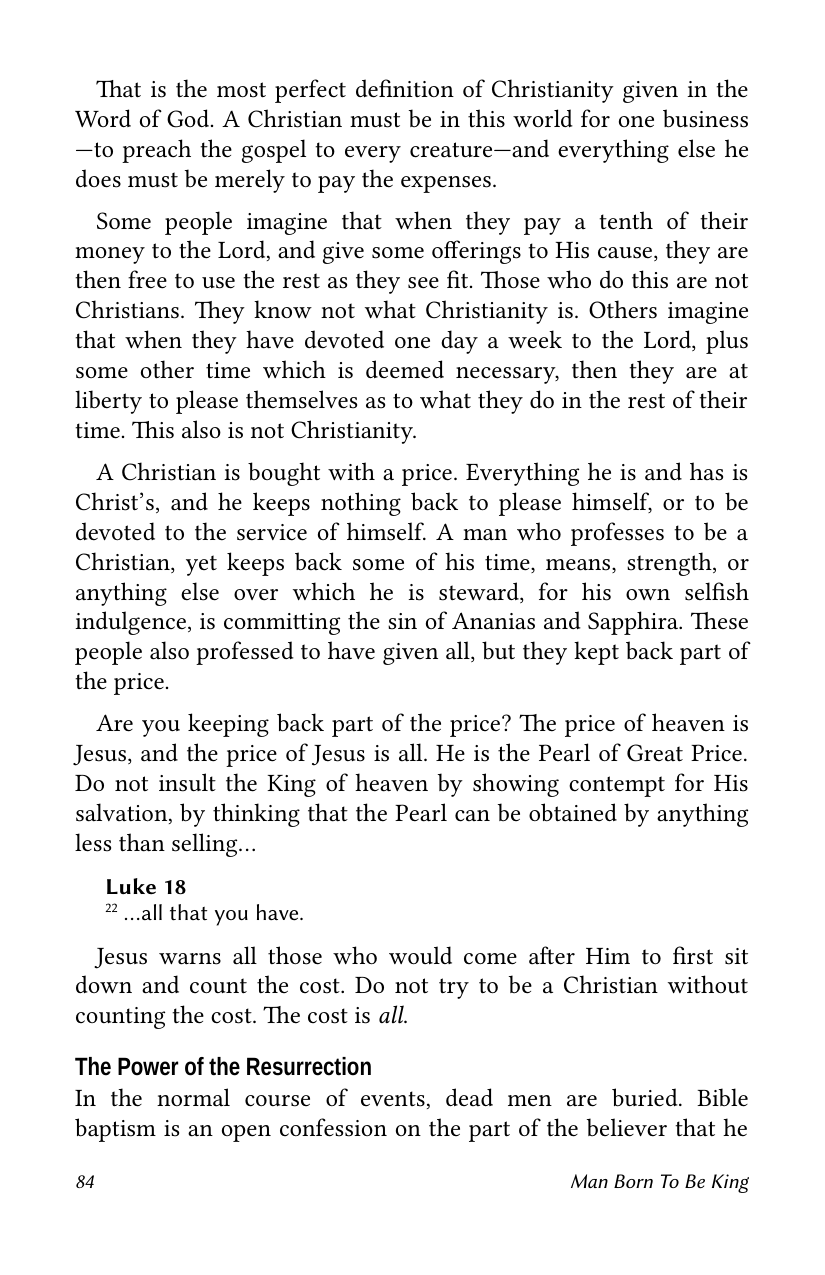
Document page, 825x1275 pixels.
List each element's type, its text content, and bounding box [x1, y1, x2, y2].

subtitle The Power of the Resurrection [75, 1052, 750, 1081]
text Jesus warns all those who would come after Him to first sit down and count the cost. Do not try to be a Christian without counting the cost. The cost is all. [75, 942, 750, 1030]
text In the normal course of events, dead men are buried. Bible baptism is an open confession on the part of the believer that he [75, 1084, 750, 1142]
text Some people imagine that when they pay a tenth of their money to the Lord, and give some offerings to His cause, they are then free to use the rest as they see fit. Those who do this are not Christians. They know not what Christianity is. Others imagine that when they have devoted one day a week to the Lord, plus some other time which is deemed necessary, then they are at liberty to please themselves as to what they do in the rest of their time. This also is not Christianity. [75, 207, 750, 444]
text Are you keeping back part of the price? The price of heaven is Jesus, and the price of Jesus is all. He is the Pearl of Great Price. Do not insult the King of heaven by showing contempt for His salvation, by thinking that the Pearl can be obtained by anything less than selling… [75, 709, 750, 857]
text Luke 18 [105, 874, 750, 900]
text A Christian is bought with a price. Everything he is and has is Christ’s, and he keeps nothing back to please himself, or to be devoted to the service of himself. A man who professes to be a Christian, yet keeps back some of his time, means, strength, or anything else over which he is steward, for his own selfish indulgence, is committing the sin of Ananias and Sapphira. These people also professed to have given all, but they kept back part of the price. [75, 458, 750, 696]
text 22 ...all that you have. [105, 900, 720, 926]
text That is the most perfect definition of Christianity given in the Word of God. A Christian must be in this world for one business—to preach the gospel to every creature—and everything else he does must be merely to pay the expenses. [75, 75, 750, 193]
